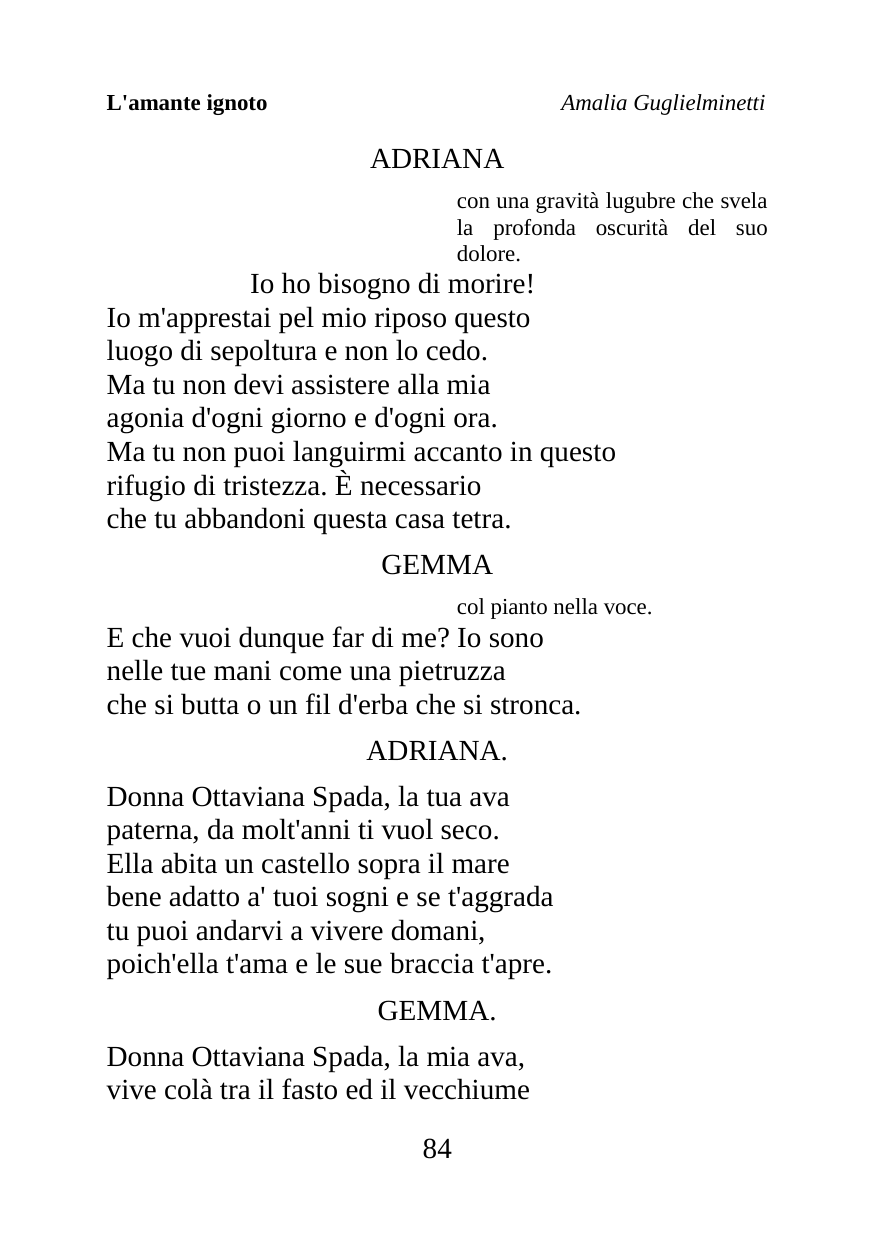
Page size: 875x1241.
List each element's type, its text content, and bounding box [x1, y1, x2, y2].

text Io ho bisogno di morire! Io m'apprestai pel mio riposo questo luogo di sepoltura e non lo cedo. Ma tu non devi assistere alla mia agonia d'ogni giorno e d'ogni ora. Ma tu non puoi languirmi accanto in questo rifugio di tristezza. È necessario che tu abbandoni questa casa tetra. [106, 266, 768, 535]
text Donna Ottaviana Spada, la tua ava paterna, da molt'anni ti vuol seco. Ella abita un castello sopra il mare bene adatto a' tuoi sogni e se t'aggrada tu puoi andarvi a vivere domani, poich'ella t'ama e le sue braccia t'apre. [106, 779, 768, 980]
text ADRIANA. [106, 733, 768, 766]
text con una gravità lugubre che svela la profonda oscurità del suo dolore. [457, 187, 768, 266]
text E che vuoi dunque far di me? Io sono nelle tue mani come una pietruzza che si butta o un fil d'erba che si stronca. [106, 620, 768, 720]
text col pianto nella voce. [457, 593, 768, 620]
text GEMMA. [106, 993, 768, 1026]
text Donna Ottaviana Spada, la mia ava, vive colà tra il fasto ed il vecchiume [106, 1039, 768, 1106]
text ADRIANA [106, 141, 768, 175]
text GEMMA [106, 547, 768, 581]
